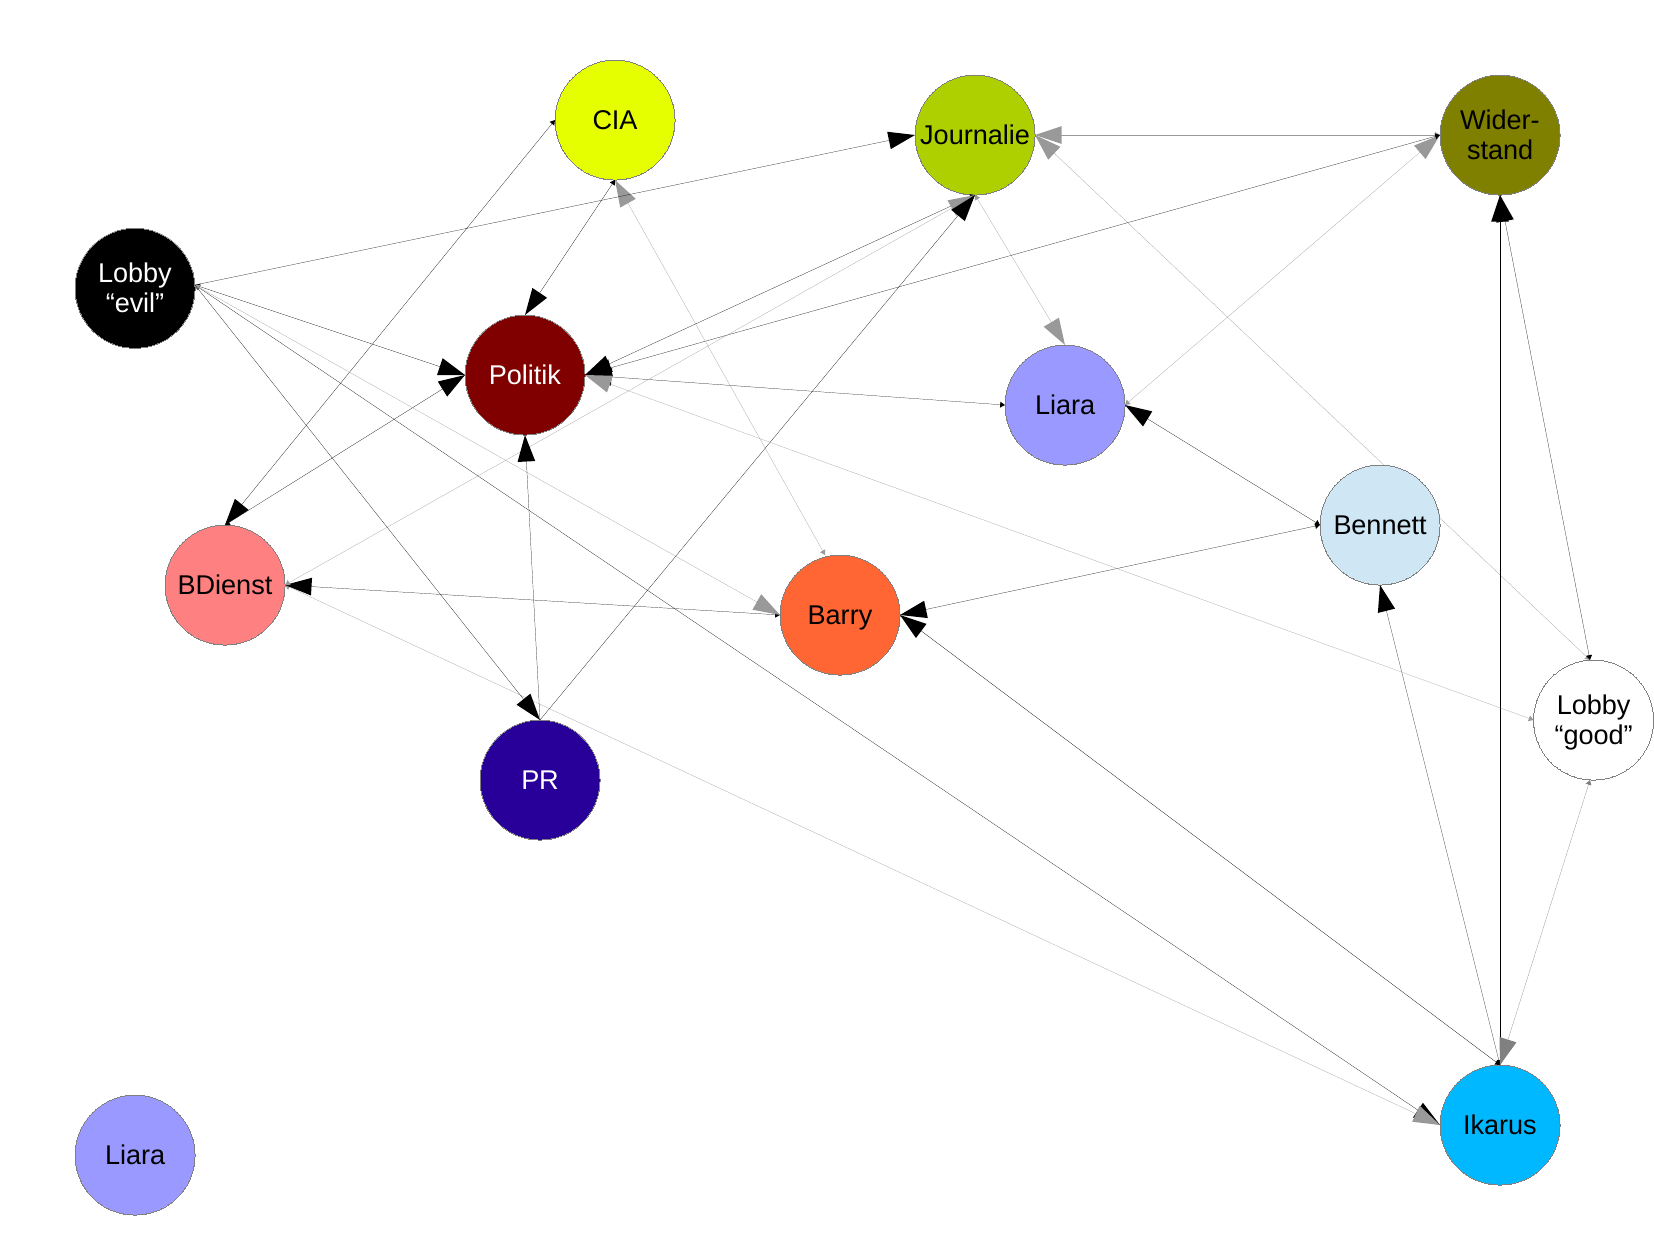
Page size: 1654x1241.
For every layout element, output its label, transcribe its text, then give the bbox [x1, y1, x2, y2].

text_box Journalie [915, 75, 1036, 195]
text_box BDienst [165, 525, 285, 646]
text_box Lobby “evil” [75, 228, 196, 349]
text_box Liara [75, 1095, 196, 1216]
text_box Lobby “good” [1533, 660, 1654, 781]
text_box Ikarus [1440, 1065, 1561, 1186]
text_box Barry [780, 555, 901, 676]
text_box Bennett [1320, 465, 1441, 586]
text_box Liara [1005, 345, 1125, 466]
text_box CIA [555, 60, 676, 180]
text_box Politik [465, 315, 586, 436]
text_box PR [480, 720, 601, 841]
text_box Wider- stand [1440, 75, 1561, 196]
